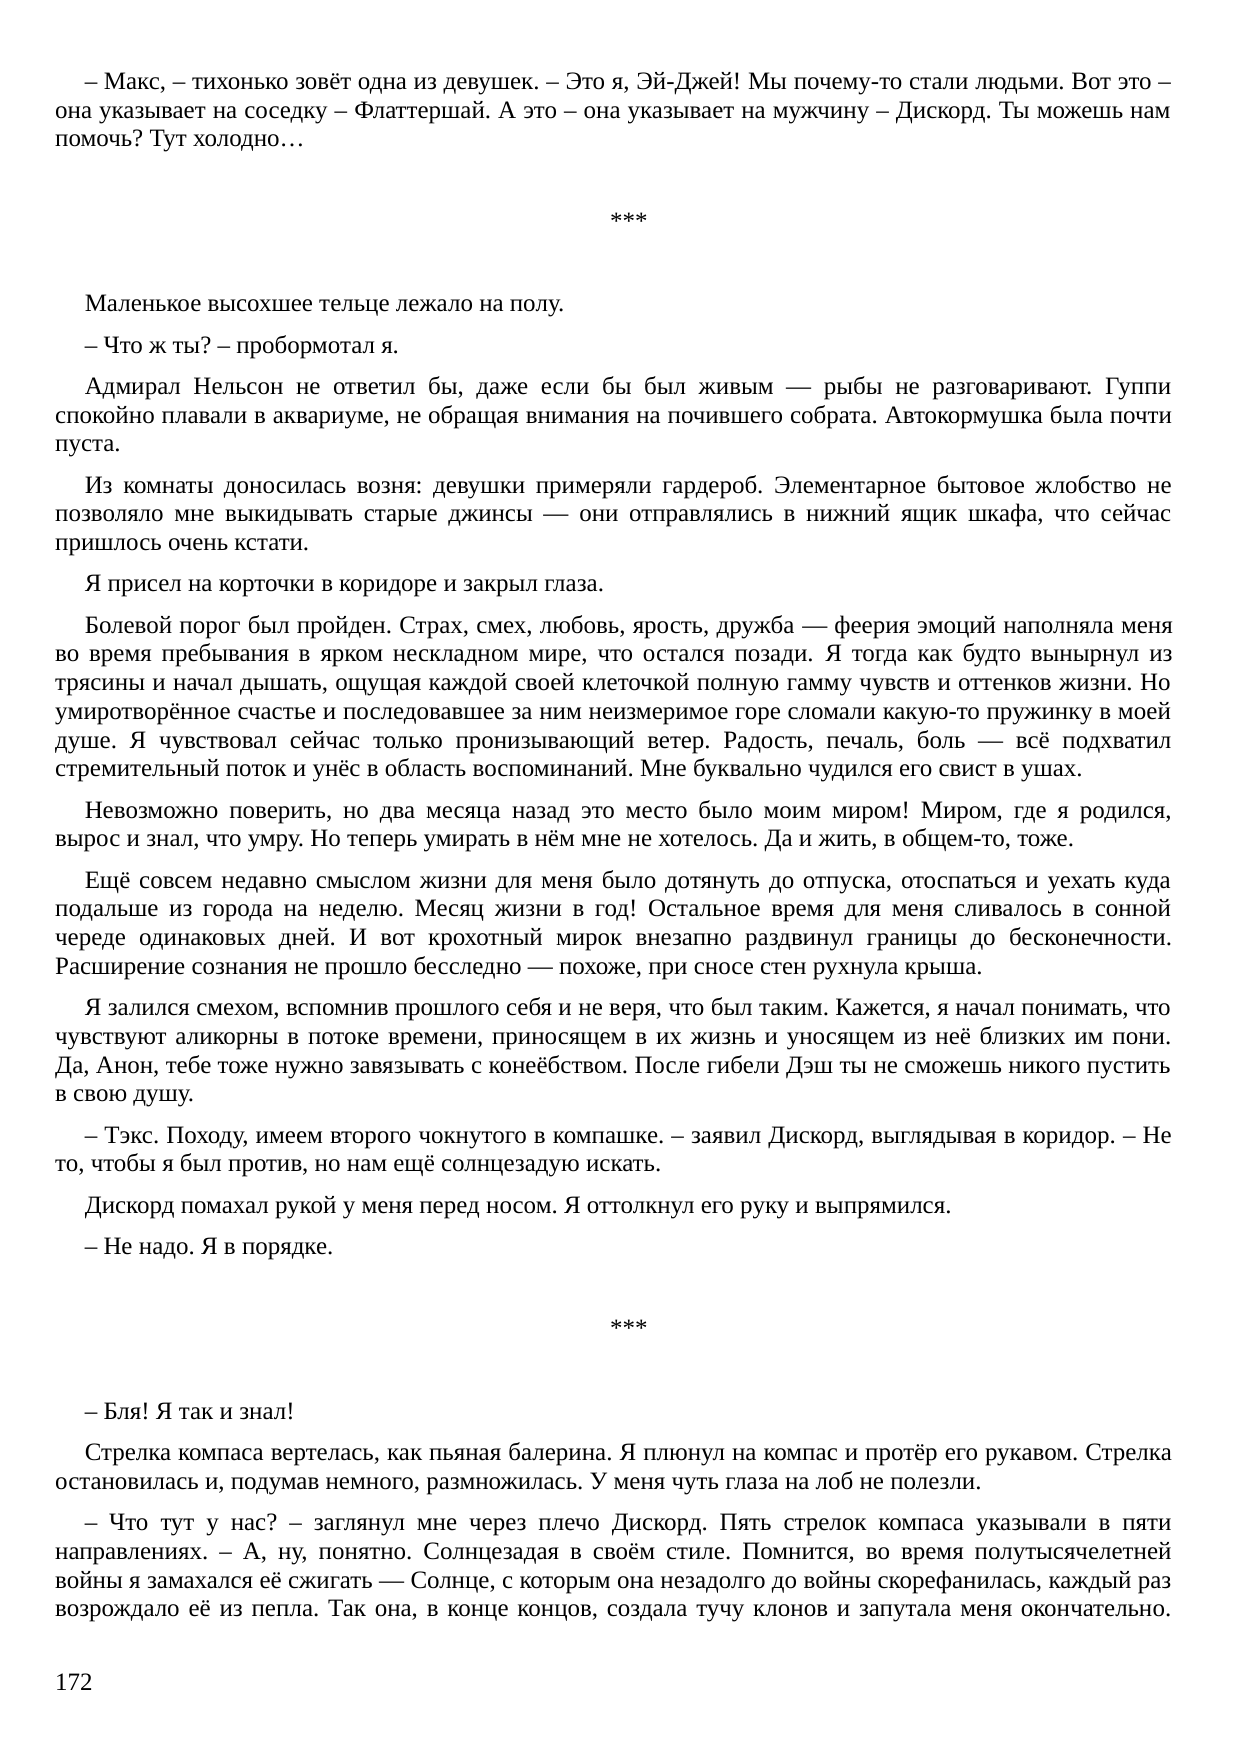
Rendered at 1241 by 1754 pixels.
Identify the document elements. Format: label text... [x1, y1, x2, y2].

text *** [55, 206, 1173, 235]
text Болевой порог был пройден. Страх, смех, любовь, ярость, дружба — феерия эмоций наполняла меня во время пребывания в ярком нескладном мире, что остался позади. Я тогда как будто вынырнул из трясины и начал дышать, ощущая каждой своей клеточкой полную гамму чувств и оттенков жизни. Но умиротворённое счастье и последовавшее за ним неизмеримое горе сломали какую-то пружинку в моей душе. Я чувствовал сейчас только пронизывающий ветер. Радость, печаль, боль — всё подхватил стремительный поток и унёс в область воспоминаний. Мне буквально чудился его свист в ушах. [55, 610, 1173, 782]
text Из комнаты доносилась возня: девушки примеряли гардероб. Элементарное бытовое жлобство не позволяло мне выкидывать старые джинсы — они отправлялись в нижний ящик шкафа, что сейчас пришлось очень кстати. [55, 470, 1173, 556]
text Я присел на корточки в коридоре и закрыл глаза. [55, 568, 1173, 597]
text – Что тут у нас? – заглянул мне через плечо Дискорд. Пять стрелок компаса указывали в пяти направлениях. – А, ну, понятно. Солнцезадая в своём стиле. Помнится, во время полутысячелетней войны я замахался её сжигать — Солнце, с которым она незадолго до войны скорефанилась, каждый раз возрождало её из пепла. Так она, в конце концов, создала тучу клонов и запутала меня окончательно. [55, 1507, 1173, 1622]
text Маленькое высохшее тельце лежало на полу. [55, 288, 1173, 317]
text Адмирал Нельсон не ответил бы, даже если бы был живым — рыбы не разговаривают. Гуппи спокойно плавали в аквариуме, не обращая внимания на почившего собрата. Автокормушка была почти пуста. [55, 371, 1173, 457]
text Дискорд помахал рукой у меня перед носом. Я оттолкнул его руку и выпрямился. [55, 1190, 1173, 1218]
text – Тэкс. Походу, имеем второго чокнутого в компашке. – заявил Дискорд, выглядывая в коридор. – Не то, чтобы я был против, но нам ещё солнцезадую искать. [55, 1120, 1173, 1177]
text Стрелка компаса вертелась, как пьяная балерина. Я плюнул на компас и протёр его рукавом. Стрелка остановилась и, подумав немного, размножилась. У меня чуть глаза на лоб не полезли. [55, 1437, 1173, 1495]
text Невозможно поверить, но два месяца назад это место было моим миром! Миром, где я родился, вырос и знал, что умру. Но теперь умирать в нём мне не хотелось. Да и жить, в общем-то, тоже. [55, 795, 1173, 852]
text *** [55, 1313, 1173, 1342]
text Я залился смехом, вспомнив прошлого себя и не веря, что был таким. Кажется, я начал понимать, что чувствуют аликорны в потоке времени, приносящем в их жизнь и уносящем из неё близких им пони. Да, Анон, тебе тоже нужно завязывать с конеёбством. После гибели Дэш ты не сможешь никого пустить в свою душу. [55, 992, 1173, 1107]
text – Макс, – тихонько зовёт одна из девушек. – Это я, Эй-Джей! Мы почему-то стали людьми. Вот это – она указывает на соседку – Флаттершай. А это – она указывает на мужчину – Дискорд. Ты можешь нам помочь? Тут холодно… [55, 66, 1173, 152]
text – Бля! Я так и знал! [55, 1396, 1173, 1425]
text Ещё совсем недавно смыслом жизни для меня было дотянуть до отпуска, отоспаться и уехать куда подальше из города на неделю. Месяц жизни в год! Остальное время для меня сливалось в сонной череде одинаковых дней. И вот крохотный мирок внезапно раздвинул границы до бесконечности. Расширение сознания не прошло бесследно — похоже, при сносе стен рухнула крыша. [55, 865, 1173, 980]
text – Что ж ты? – пробормотал я. [55, 330, 1173, 358]
text – Не надо. Я в порядке. [55, 1231, 1173, 1260]
